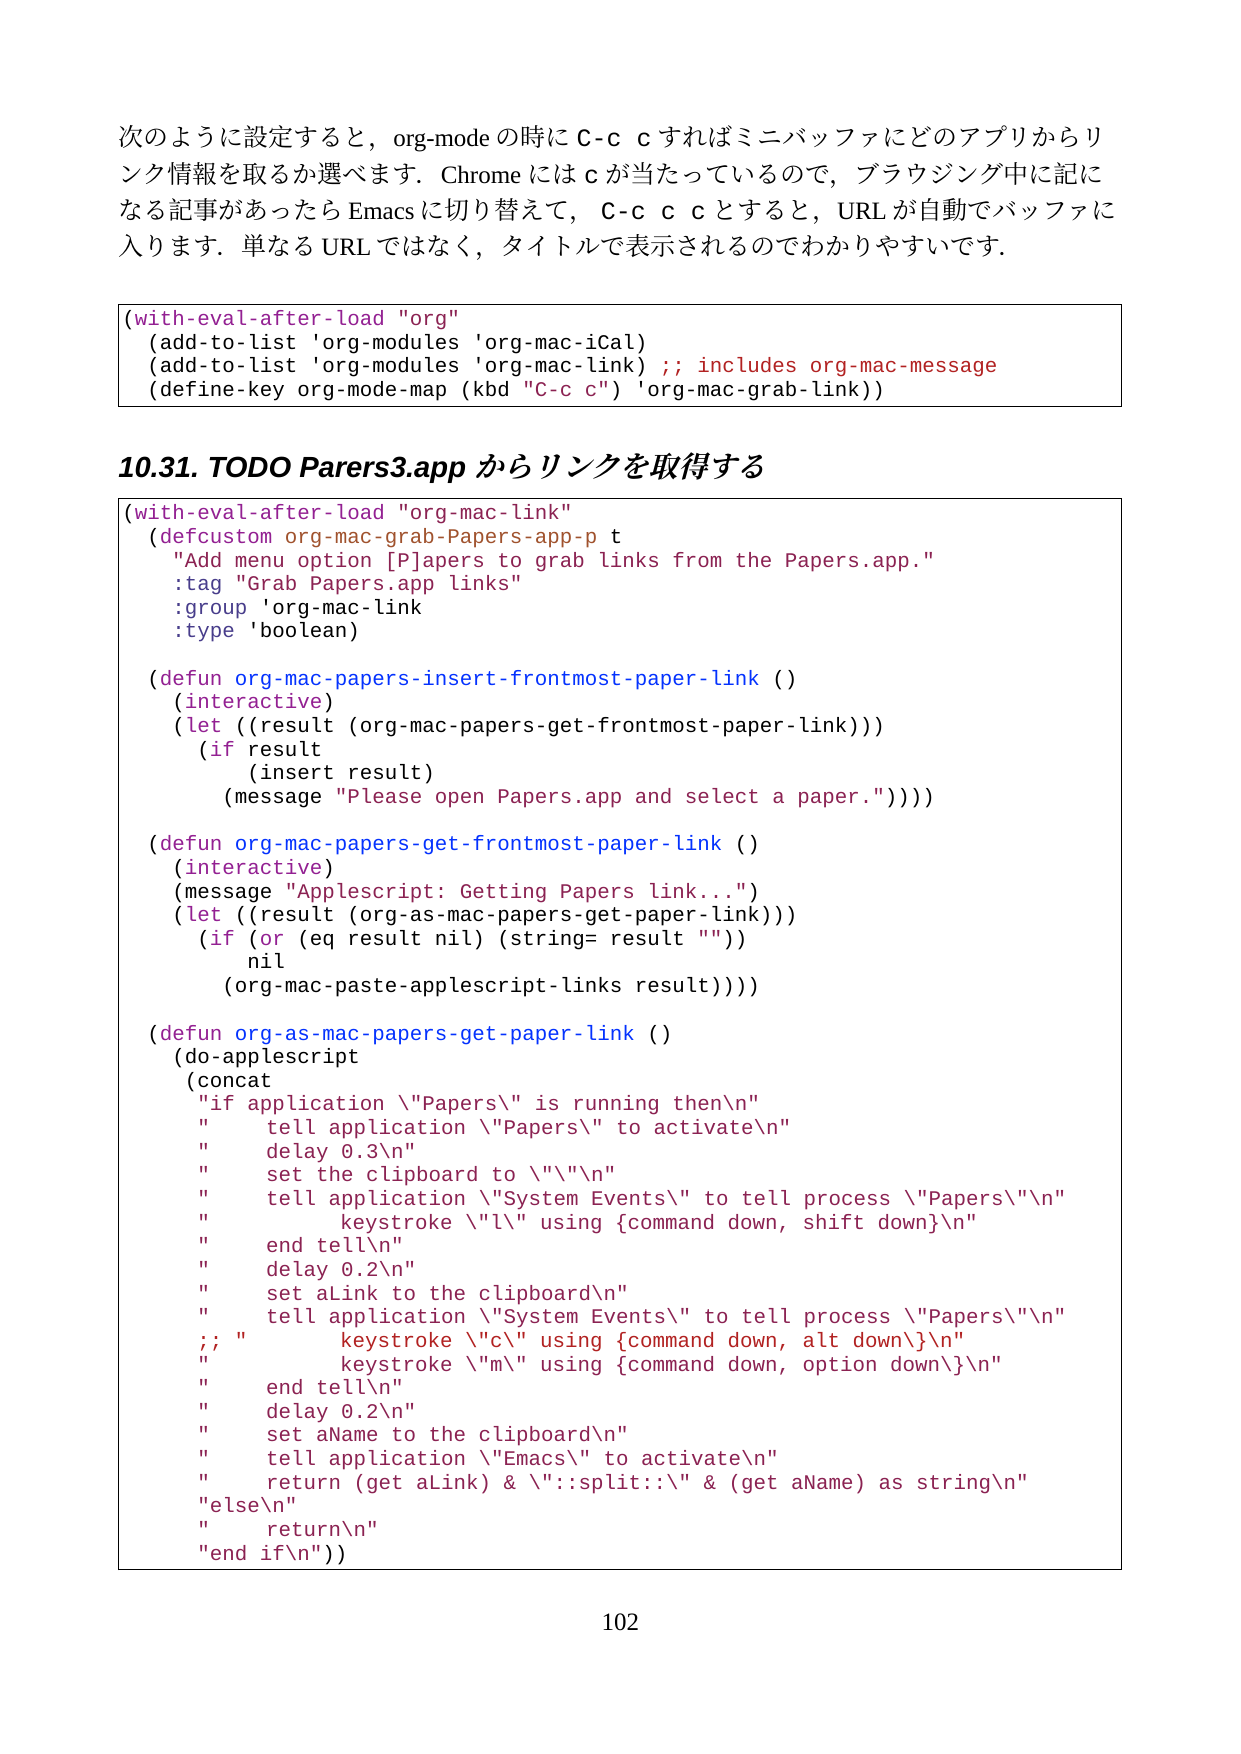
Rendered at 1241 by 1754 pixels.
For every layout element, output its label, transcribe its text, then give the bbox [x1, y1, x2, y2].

text (defun org-as-mac-papers-get-paper-link () [119, 1018, 1121, 1042]
text (define-key org-mode-map (kbd "C-c c") 'org-mac-grab-link)) [119, 375, 1121, 406]
text (message "Please open Papers.app and select a paper.")))) [119, 782, 1121, 806]
text " set the clipboard to \"\"\n" [119, 1160, 1121, 1184]
text "if application \"Papers\" is running then\n" [119, 1089, 1121, 1113]
text (let ((result (org-mac-papers-get-frontmost-paper-link))) [119, 711, 1121, 735]
text (insert result) [119, 758, 1121, 782]
text (if result [119, 735, 1121, 758]
text " delay 0.2\n" [119, 1255, 1121, 1279]
text " set aName to the clipboard\n" [119, 1421, 1121, 1444]
text (interactive) [119, 687, 1121, 711]
text " tell application \"Papers\" to activate\n" [119, 1113, 1121, 1137]
text (defun org-mac-papers-insert-frontmost-paper-link () [119, 664, 1121, 687]
text " return\n" [119, 1515, 1121, 1539]
text (message "Applescript: Getting Papers link...") [119, 877, 1121, 900]
text (let ((result (org-as-mac-papers-get-paper-link))) [119, 900, 1121, 924]
text (org-mac-paste-applescript-links result)))) [119, 971, 1121, 995]
text :tag "Grab Papers.app links" [119, 569, 1121, 593]
text " keystroke \"m\" using {command down, option down\}\n" [119, 1349, 1121, 1373]
text (defun org-mac-papers-get-frontmost-paper-link () [119, 829, 1121, 853]
text (do-applescript [119, 1042, 1121, 1066]
subtitle TODO Parers3.app からリンクを取得する [118, 444, 1122, 486]
text (if (or (eq result nil) (string= result "")) [119, 924, 1121, 948]
text (with-eval-after-load "org-mac-link" [119, 499, 1121, 522]
text " keystroke \"l\" using {command down, shift down}\n" [119, 1208, 1121, 1231]
text "Add menu option [P]apers to grab links from the Papers.app." [119, 546, 1121, 569]
text " return (get aLink) & \"::split::\" & (get aName) as string\n" [119, 1468, 1121, 1491]
text (with-eval-after-load "org" [119, 305, 1121, 328]
text " delay 0.2\n" [119, 1397, 1121, 1421]
text (concat [119, 1066, 1121, 1089]
text (interactive) [119, 853, 1121, 877]
text :type 'boolean) [119, 617, 1121, 640]
text " delay 0.3\n" [119, 1137, 1121, 1160]
text "end if\n")) [119, 1539, 1121, 1569]
text 次のように設定すると，org-modeの時に C-c c すればミニバッファにどのアプリからリンク情報を取るか選べます．Chrome には c が当たっているので，ブラウジング中に記になる記事があったらEmacsに切り替えて， C-c c c とすると，URLが自動でバッファに入ります．単なるURLではなく，タイトルで表示されるのでわかりやすいです． [118, 118, 1122, 292]
text (add-to-list 'org-modules 'org-mac-iCal) [119, 328, 1121, 351]
text :group 'org-mac-link [119, 593, 1121, 617]
text " tell application \"System Events\" to tell process \"Papers\"\n" [119, 1184, 1121, 1208]
text " end tell\n" [119, 1231, 1121, 1255]
text " tell application \"Emacs\" to activate\n" [119, 1444, 1121, 1468]
text (defcustom org-mac-grab-Papers-app-p t [119, 522, 1121, 546]
text " end tell\n" [119, 1373, 1121, 1397]
text "else\n" [119, 1491, 1121, 1515]
text nil [119, 948, 1121, 971]
text " tell application \"System Events\" to tell process \"Papers\"\n" [119, 1302, 1121, 1326]
text " set aLink to the clipboard\n" [119, 1279, 1121, 1302]
text (add-to-list 'org-modules 'org-mac-link) ;; includes org-mac-message [119, 351, 1121, 375]
text ;; " keystroke \"c\" using {command down, alt down\}\n" [119, 1326, 1121, 1349]
